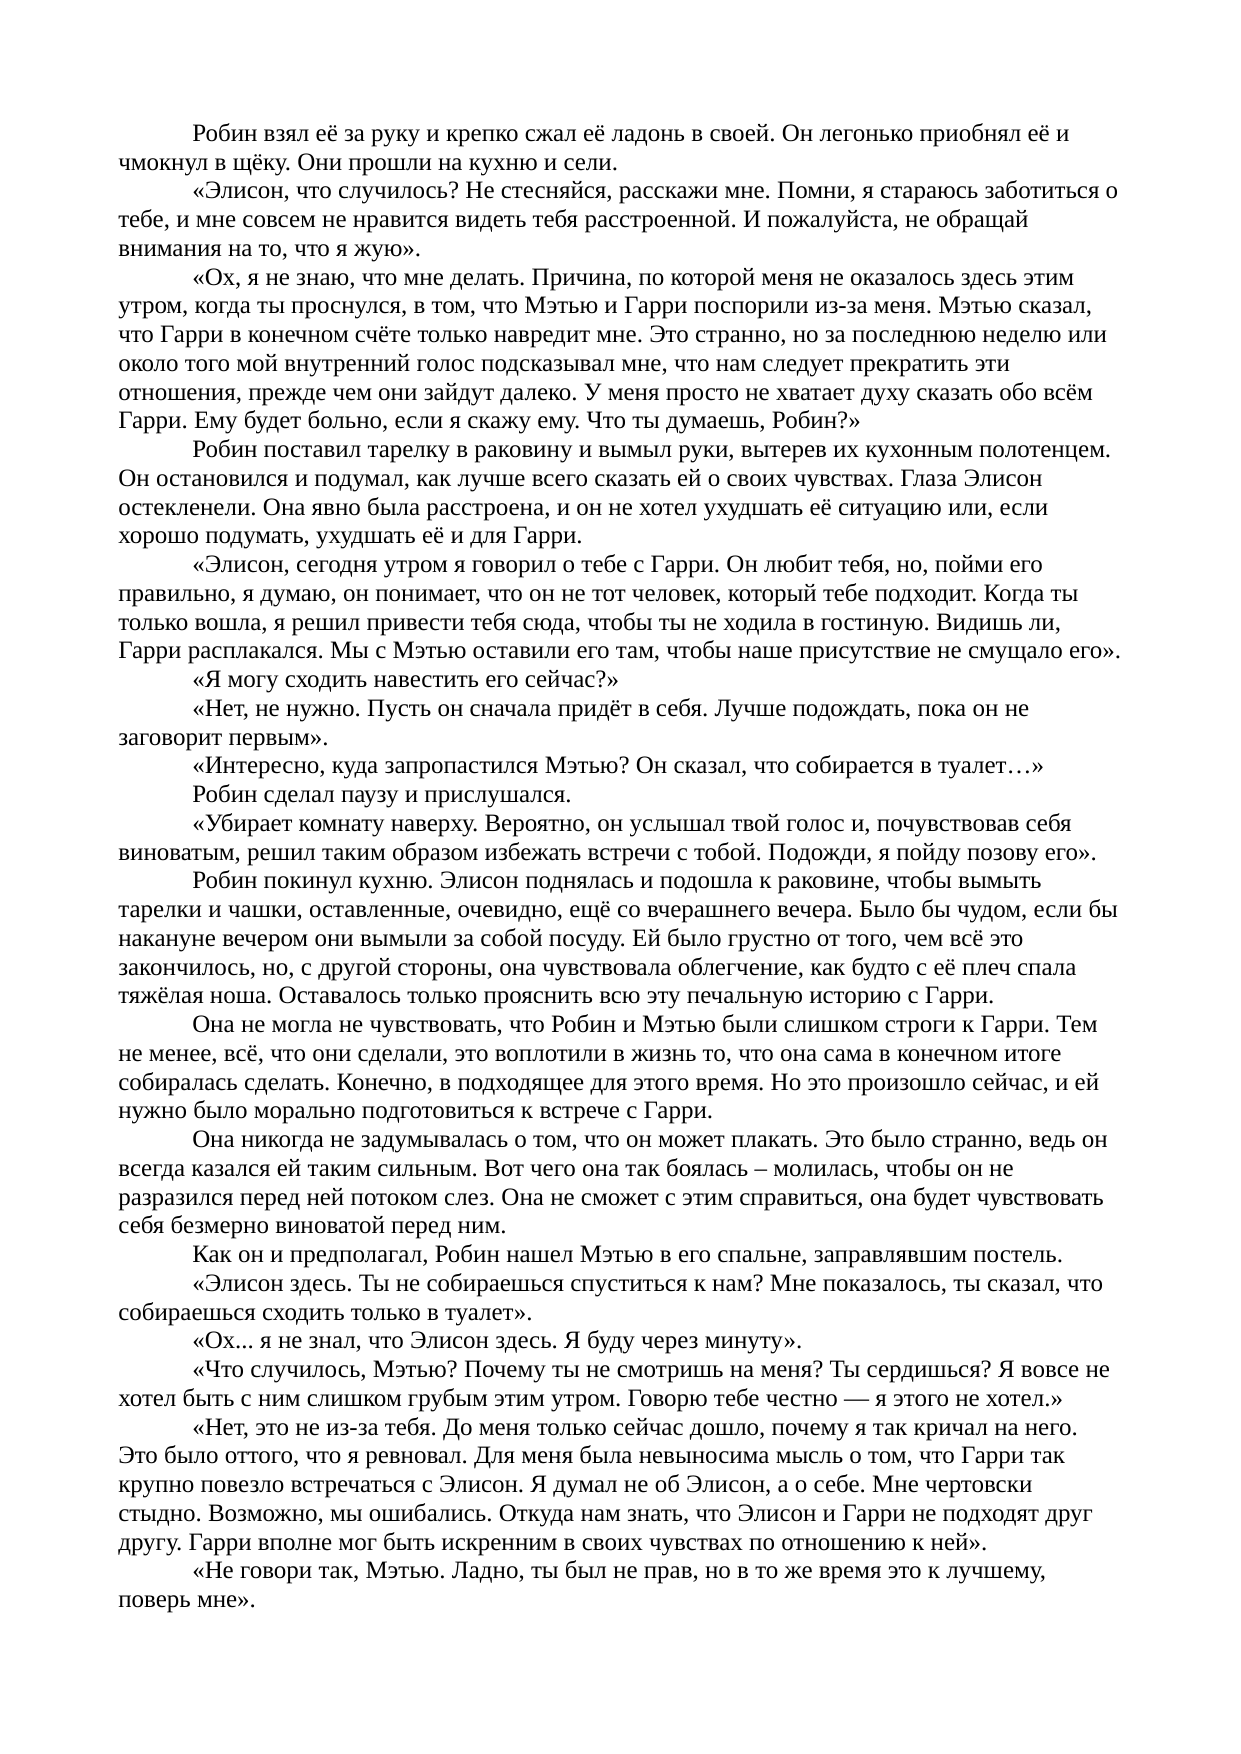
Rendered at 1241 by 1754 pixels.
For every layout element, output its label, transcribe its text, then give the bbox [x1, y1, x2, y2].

text Робин покинул кухню. Элисон поднялась и подошла к раковине, чтобы вымыть тарелки и чашки, оставленные, очевидно, ещё со вчерашнего вечера. Было бы чудом, если бы накануне вечером они вымыли за собой посуду. Ей было грустно от того, чем всё это закончилось, но, с другой стороны, она чувствовала облегчение, как будто с её плеч спала тяжёлая ноша. Оставалось только прояснить всю эту печальную историю с Гарри. [118, 866, 1122, 1009]
text Как он и предполагал, Робин нашел Мэтью в его спальне, заправлявшим постель. [118, 1239, 1122, 1268]
text «Элисон здесь. Ты не собираешься спуститься к нам? Мне показалось, ты сказал, что собираешься сходить только в туалет». [118, 1268, 1122, 1326]
text «Ох... я не знал, что Элисон здесь. Я буду через минуту». [118, 1326, 1122, 1354]
text Она не могла не чувствовать, что Робин и Мэтью были слишком строги к Гарри. Тем не менее, всё, что они сделали, это воплотили в жизнь то, что она сама в конечном итоге собиралась сделать. Конечно, в подходящее для этого время. Но это произошло сейчас, и ей нужно было морально подготовиться к встрече с Гарри. [118, 1009, 1122, 1124]
text Робин сделал паузу и прислушался. [118, 779, 1122, 808]
text «Ох, я не знаю, что мне делать. Причина, по которой меня не оказалось здесь этим утром, когда ты проснулся, в том, что Мэтью и Гарри поспорили из-за меня. Мэтью сказал, что Гарри в конечном счёте только навредит мне. Это странно, но за последнюю неделю или около того мой внутренний голос подсказывал мне, что нам следует прекратить эти отношения, прежде чем они зайдут далеко. У меня просто не хватает духу сказать обо всём Гарри. Ему будет больно, если я скажу ему. Что ты думаешь, Робин?» [118, 262, 1122, 434]
text «Интересно, куда запропастился Мэтью? Он сказал, что собирается в туалет…» [118, 751, 1122, 779]
text «Что случилось, Мэтью? Почему ты не смотришь на меня? Ты сердишься? Я вовсе не хотел быть с ним слишком грубым этим утром. Говорю тебе честно — я этого не хотел.» [118, 1354, 1122, 1412]
text Робин взял её за руку и крепко сжал её ладонь в своей. Он легонько приобнял её и чмокнул в щёку. Они прошли на кухню и сели. [118, 118, 1122, 176]
text «Элисон, сегодня утром я говорил о тебе с Гарри. Он любит тебя, но, пойми его правильно, я думаю, он понимает, что он не тот человек, который тебе подходит. Когда ты только вошла, я решил привести тебя сюда, чтобы ты не ходила в гостиную. Видишь ли, Гарри расплакался. Мы с Мэтью оставили его там, чтобы наше присутствие не смущало его». [118, 549, 1122, 664]
text Робин поставил тарелку в раковину и вымыл руки, вытерев их кухонным полотенцем. Он остановился и подумал, как лучше всего сказать ей о своих чувствах. Глаза Элисон остекленели. Она явно была расстроена, и он не хотел ухудшать её ситуацию или, если хорошо подумать, ухудшать её и для Гарри. [118, 434, 1122, 549]
text «Не говори так, Мэтью. Ладно, ты был не прав, но в то же время это к лучшему, поверь мне». [118, 1556, 1122, 1613]
text «Нет, это не из-за тебя. До меня только сейчас дошло, почему я так кричал на него. Это было оттого, что я ревновал. Для меня была невыносима мысль о том, что Гарри так крупно повезло встречаться с Элисон. Я думал не об Элисон, а о себе. Мне чертовски стыдно. Возможно, мы ошибались. Откуда нам знать, что Элисон и Гарри не подходят друг другу. Гарри вполне мог быть искренним в своих чувствах по отношению к ней». [118, 1412, 1122, 1556]
text «Убирает комнату наверху. Вероятно, он услышал твой голос и, почувствовав себя виноватым, решил таким образом избежать встречи с тобой. Подожди, я пойду позову его». [118, 808, 1122, 866]
text «Я могу сходить навестить его сейчас?» [118, 664, 1122, 693]
text «Элисон, что случилось? Не стесняйся, расскажи мне. Помни, я стараюсь заботиться о тебе, и мне совсем не нравится видеть тебя расстроенной. И пожалуйста, не обращай внимания на то, что я жую». [118, 176, 1122, 262]
text «Нет, не нужно. Пусть он сначала придёт в себя. Лучше подождать, пока он не заговорит первым». [118, 693, 1122, 751]
text Она никогда не задумывалась о том, что он может плакать. Это было странно, ведь он всегда казался ей таким сильным. Вот чего она так боялась – молилась, чтобы он не разразился перед ней потоком слез. Она не сможет с этим справиться, она будет чувствовать себя безмерно виноватой перед ним. [118, 1124, 1122, 1239]
